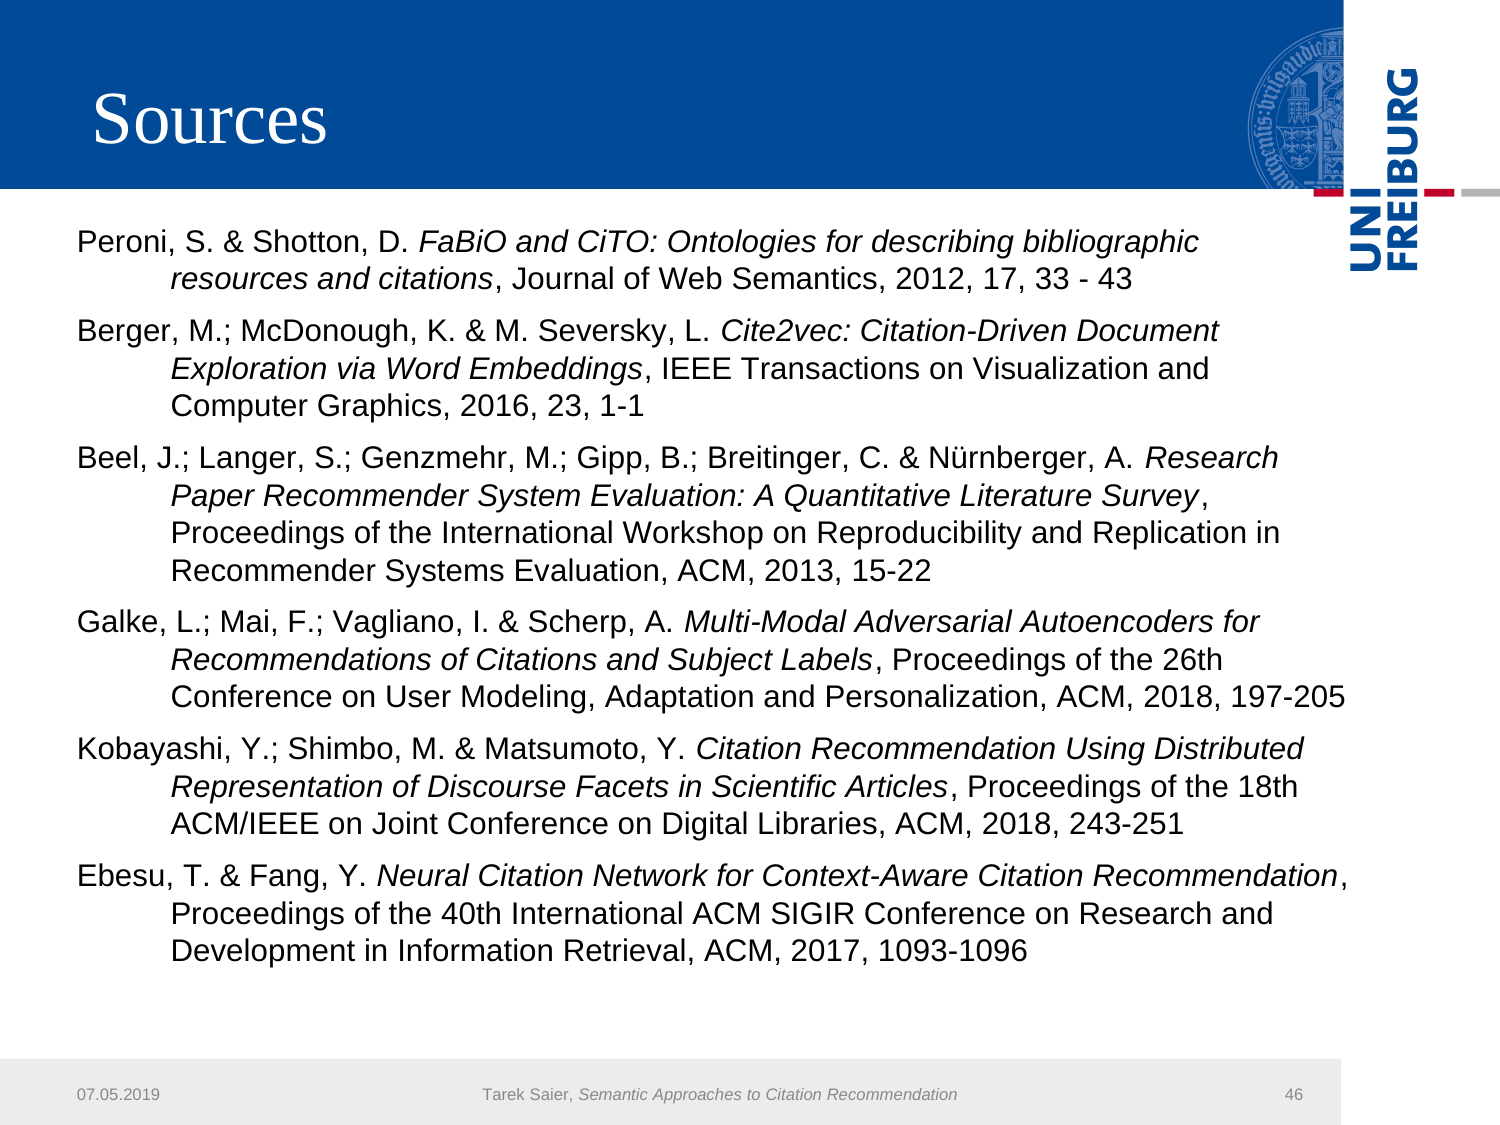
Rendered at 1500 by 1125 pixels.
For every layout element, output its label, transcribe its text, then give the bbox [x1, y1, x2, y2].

list Peroni, S. & Shotton, D. FaBiO and CiTO: Ontologies for describing bibliographic resources and citations, Journal of Web Semantics, 2012, 17, 33 - 43 Berger, M.; McDonough, K. & M. Seversky, L. Cite2vec: Citation-Driven Document Exploration via Word Embeddings, IEEE Transactions on Visualization and Computer Graphics, 2016, 23, 1-1 Beel, J.; Langer, S.; Genzmehr, M.; Gipp, B.; Breitinger, C. & Nürnberger, A. Research Paper Recommender System Evaluation: A Quantitative Literature Survey, Proceedings of the International Workshop on Reproducibility and Replication in Recommender Systems Evaluation, ACM, 2013, 15-22 Galke, L.; Mai, F.; Vagliano, I. & Scherp, A. Multi-Modal Adversarial Autoencoders for Recommendations of Citations and Subject Labels, Proceedings of the 26th Conference on User Modeling, Adaptation and Personalization, ACM, 2018, 197-205 Kobayashi, Y.; Shimbo, M. & Matsumoto, Y. Citation Recommendation Using Distributed Representation of Discourse Facets in Scientific Articles, Proceedings of the 18th ACM/IEEE on Joint Conference on Digital Libraries, ACM, 2018, 243-251 Ebesu, T. & Fang, Y. Neural Citation Network for Context-Aware Citation Recommendation, Proceedings of the 40th International ACM SIGIR Conference on Research and Development in Information Retrieval, ACM, 2017, 1093-1096 [76, 221, 1388, 1010]
title Sources [76, 49, 1235, 178]
picture [0, 0, 1500, 271]
